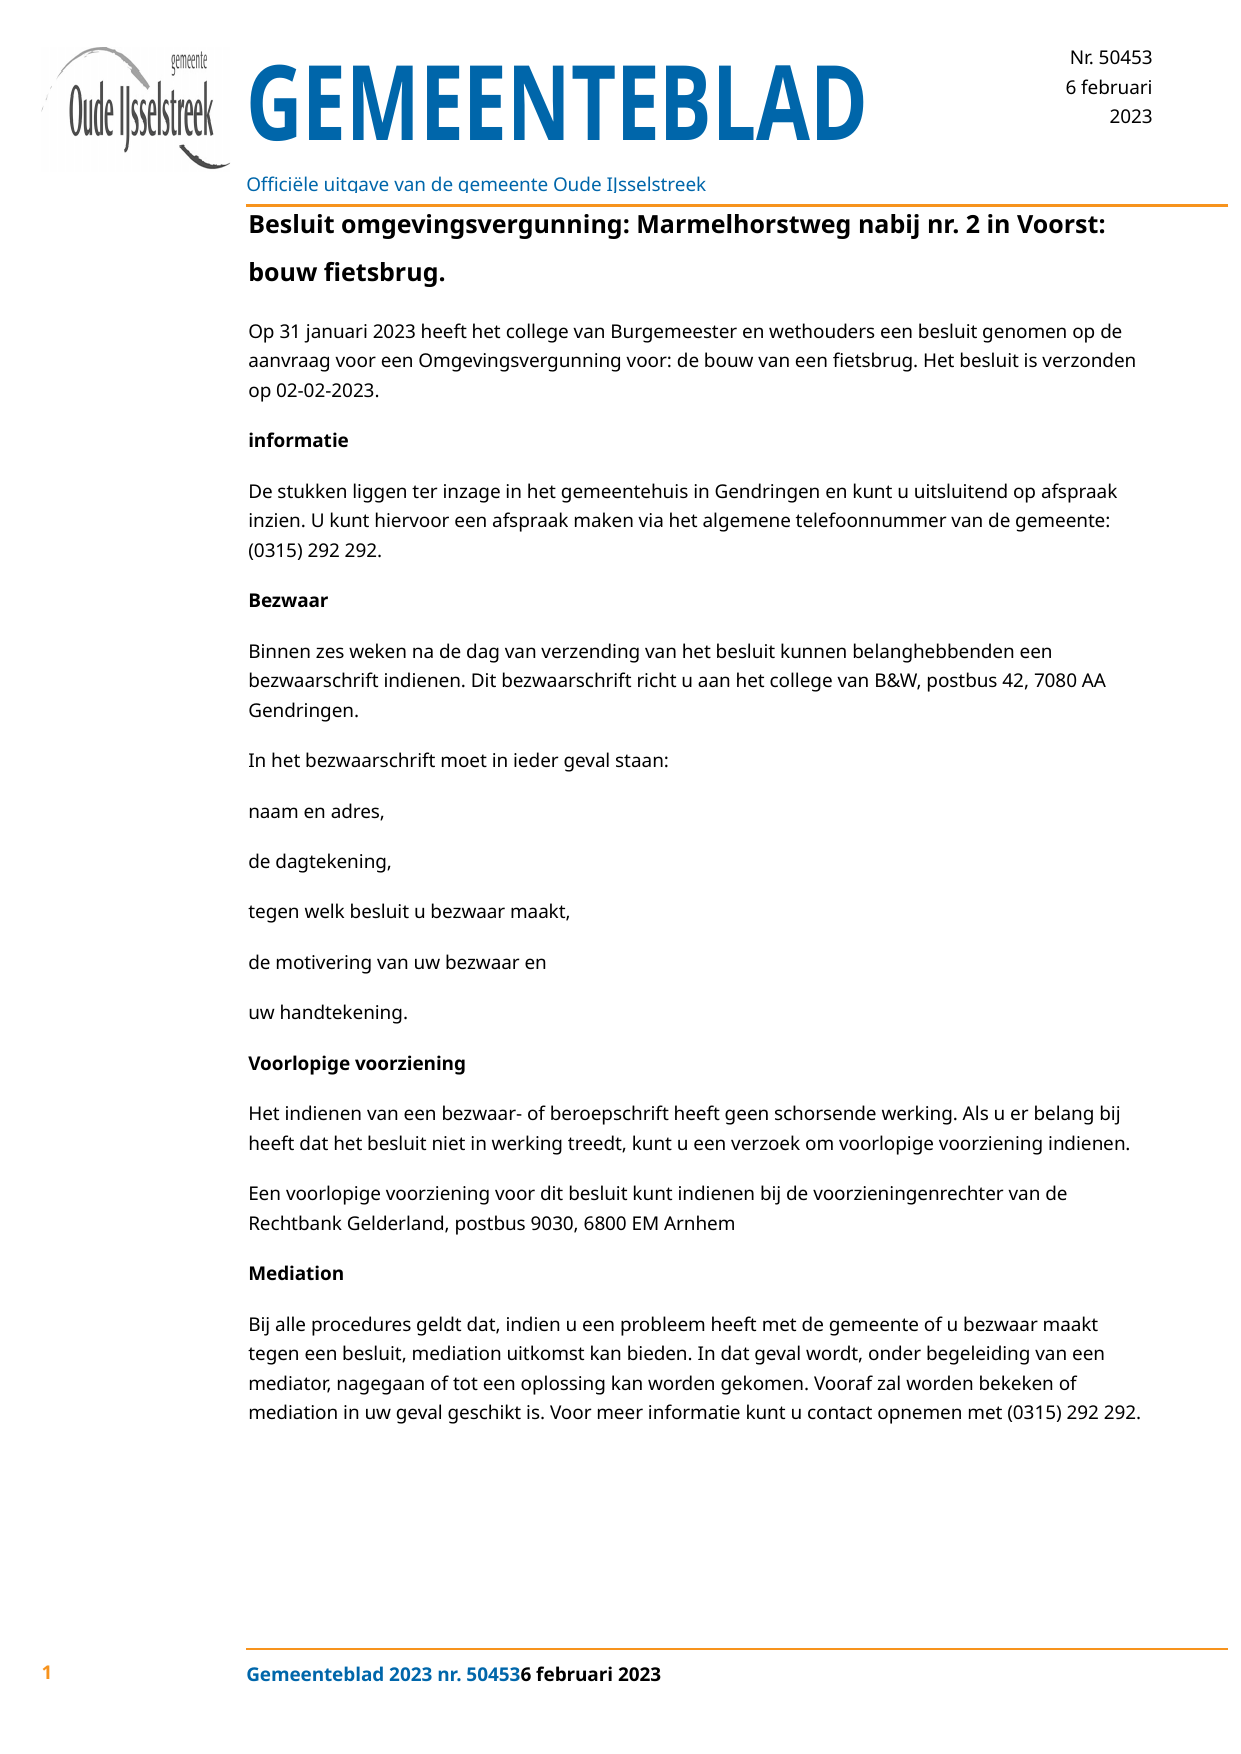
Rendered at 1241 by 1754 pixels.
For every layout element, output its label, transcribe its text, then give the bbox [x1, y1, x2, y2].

text Het indienen van een bezwaar- of beroepschrift heeft geen schorsende werking. Als u er belang bij heeft dat het besluit niet in werking treedt, kunt u een verzoek om voorlopige voorziening indienen. [248, 1100, 1152, 1156]
text In het bezwaarschrift moet in ieder geval staan: [248, 747, 1152, 773]
text naam en adres, [248, 798, 1152, 824]
text De stukken liggen ter inzage in het gemeentehuis in Gendringen en kunt u uitsluitend op afspraak inzien. U kunt hiervoor een afspraak maken via het algemene telefoonnummer van de gemeente: (0315) 292 292. [248, 478, 1152, 563]
text de motivering van uw bezwaar en [248, 949, 1152, 975]
text Mediation [248, 1260, 1152, 1286]
text Binnen zes weken na de dag van verzending van het besluit kunnen belanghebbenden een bezwaarschrift indienen. Dit bezwaarschrift richt u aan het college van B&W, postbus 42, 7080 AA Gendringen. [248, 638, 1152, 723]
text de dagtekening, [248, 848, 1152, 874]
text Voorlopige voorziening [248, 1050, 1152, 1076]
text tegen welk besluit u bezwaar maakt, [248, 899, 1152, 924]
text Bezwaar [248, 587, 1152, 613]
text Bij alle procedures geldt dat, indien u een probleem heeft met de gemeente of u bezwaar maakt tegen een besluit, mediation uitkomst kan bieden. In dat geval wordt, onder begeleiding van een mediator, nagegaan of tot een oplossing kan worden gekomen. Vooraf zal worden bekeken of mediation in uw geval geschikt is. Voor meer informatie kunt u contact opnemen met (0315) 292 292. [248, 1311, 1152, 1425]
text Op 31 januari 2023 heeft het college van Burgemeester en wethouders een besluit genomen op de aanvraag voor een Omgevingsvergunning voor: de bouw van een fietsbrug. Het besluit is verzonden op 02-02-2023. [248, 318, 1152, 403]
text uw handtekening. [248, 999, 1152, 1025]
text informatie [248, 427, 1152, 453]
text Een voorlopige voorziening voor dit besluit kunt indienen bij de voorzieningenrechter van de Rechtbank Gelderland, postbus 9030, 6800 EM Arnhem [248, 1180, 1152, 1236]
text Besluit omgevingsvergunning: Marmelhorstweg nabij nr. 2 in Voorst: bouw fietsbrug. [248, 207, 1152, 288]
picture [41, 47, 231, 172]
